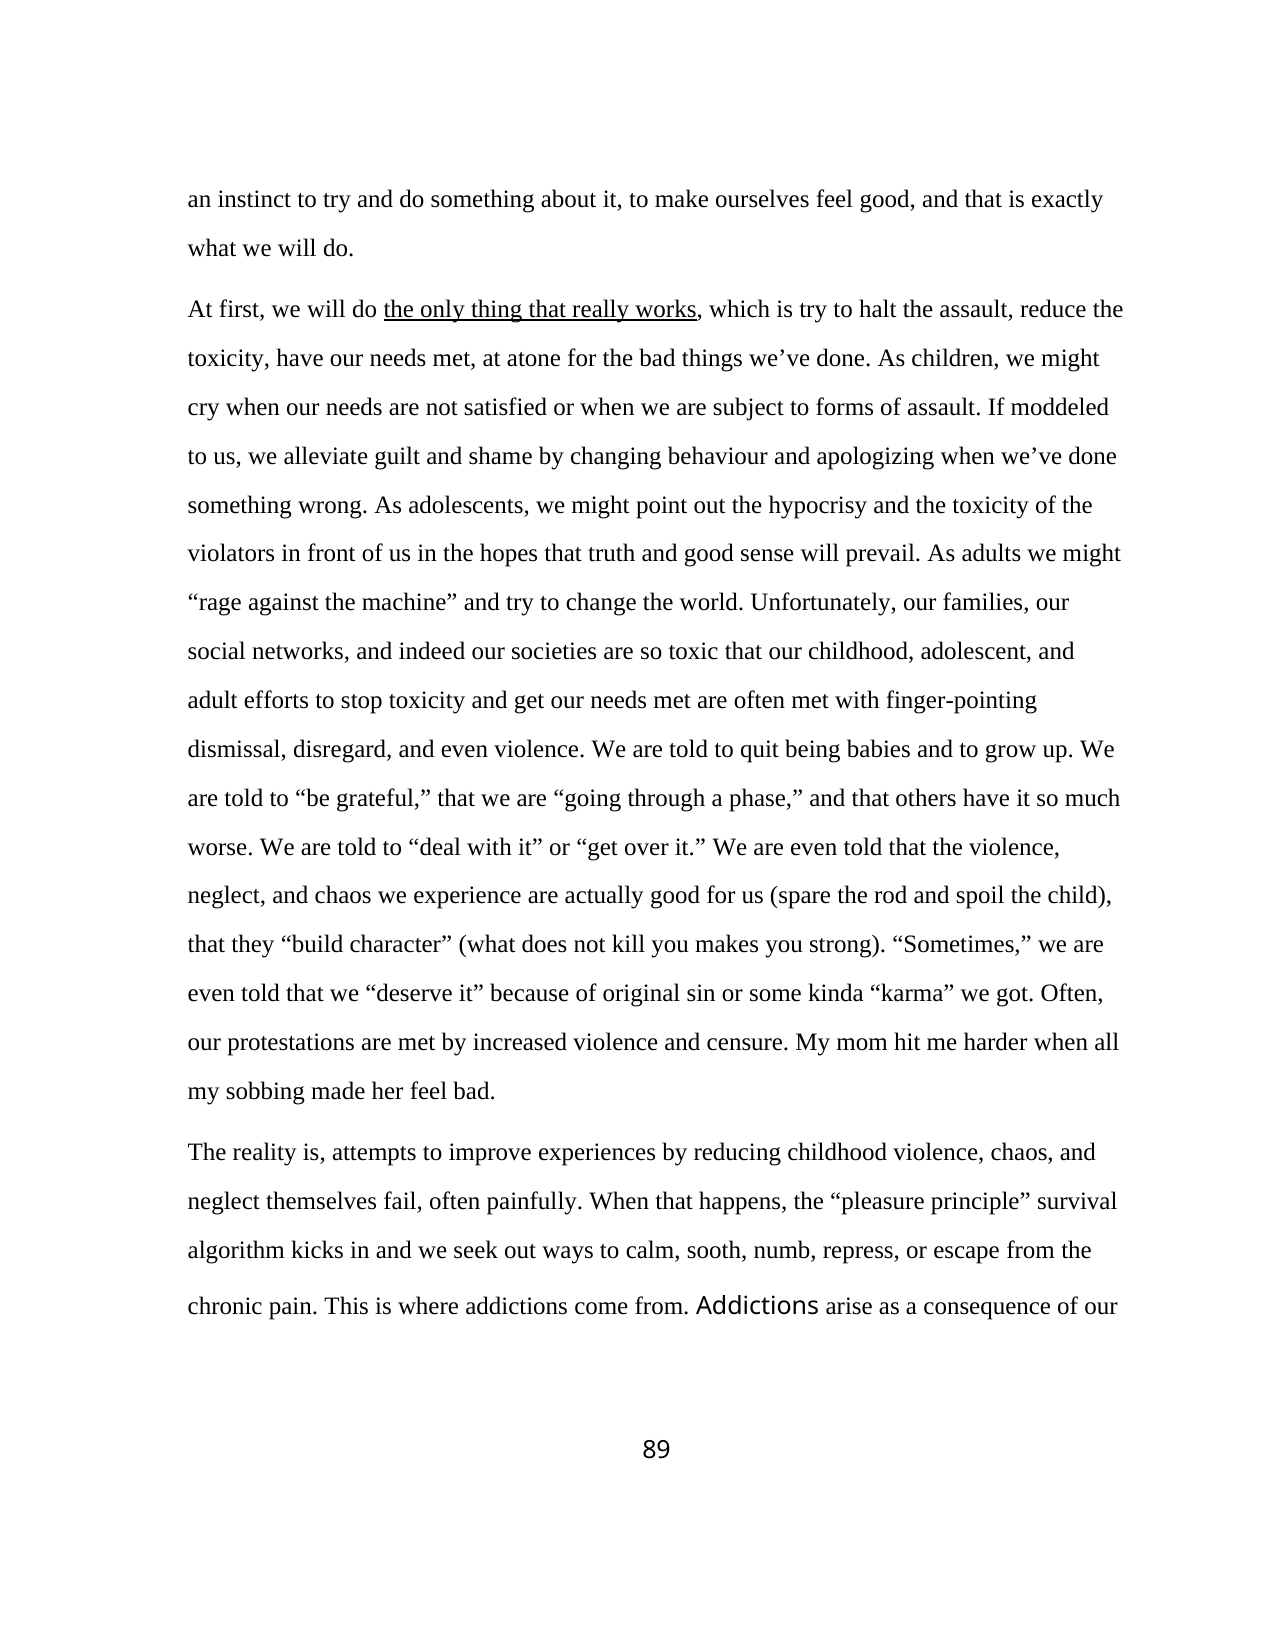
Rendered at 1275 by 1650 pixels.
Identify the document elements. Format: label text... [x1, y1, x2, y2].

text an instinct to try and do something about it, to make ourselves feel good, and that is exactly what we will do. [187, 184, 1125, 262]
text The reality is, attempts to improve experiences by reducing childhood violence, chaos, and neglect themselves fail, often painfully. When that happens, the “pleasure principle” survival algorithm kicks in and we seek out ways to calm, sooth, numb, repress, or escape from the chronic pain. This is where addictions come from. Addictions arise as a consequence of our [187, 1137, 1125, 1322]
text At first, we will do the only thing that really works, which is try to halt the assault, reduce the toxicity, have our needs met, at atone for the bad things we’ve done. As children, we might cry when our needs are not satisfied or when we are subject to forms of assault. If moddeled to us, we alleviate guilt and shame by changing behaviour and apologizing when we’ve done something wrong. As adolescents, we might point out the hypocrisy and the toxicity of the violators in front of us in the hopes that truth and good sense will prevail. As adults we might “rage against the machine” and try to change the world. Unfortunately, our families, our social networks, and indeed our societies are so toxic that our childhood, adolescent, and adult efforts to stop toxicity and get our needs met are often met with finger-pointing dismissal, disregard, and even violence. We are told to quit being babies and to grow up. We are told to “be grateful,” that we are “going through a phase,” and that others have it so much worse. We are told to “deal with it” or “get over it.” We are even told that the violence, neglect, and chaos we experience are actually good for us (spare the rod and spoil the child), that they “build character” (what does not kill you makes you strong). “Sometimes,” we are even told that we “deserve it” because of original sin or some kinda “karma” we got. Often, our protestations are met by increased violence and censure. My mom hit me harder when all my sobbing made her feel bad. [187, 294, 1125, 1105]
